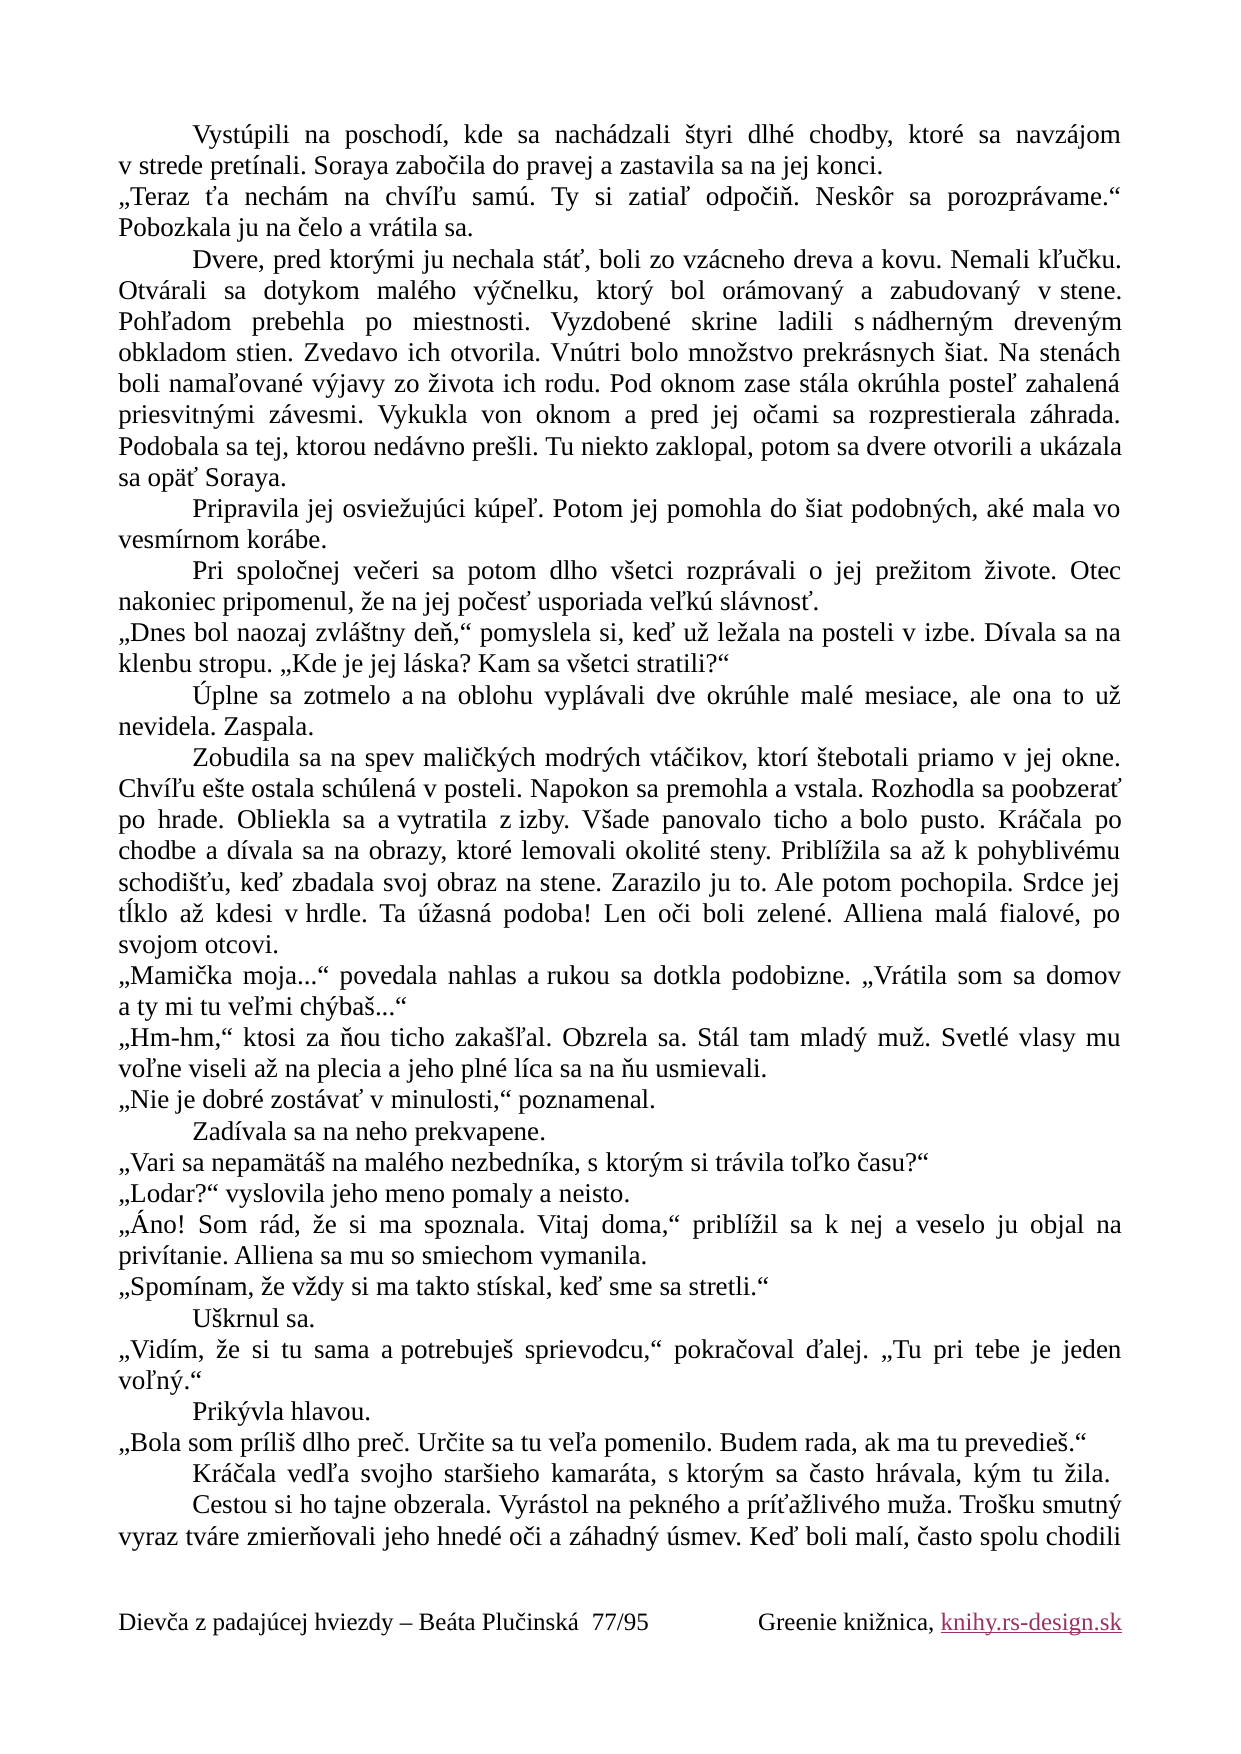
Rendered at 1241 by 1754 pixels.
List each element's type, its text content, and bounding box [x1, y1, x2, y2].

text „Spomínam, že vždy si ma takto stískal, keď sme sa stretli.“ [118, 1271, 1122, 1302]
text Uškrnul sa. [118, 1302, 1122, 1333]
text Prikývla hlavou. [118, 1395, 1122, 1426]
text „Dnes bol naozaj zvláštny deň,“ pomyslela si, keď už ležala na posteli v izbe. Dívala sa na klenbu stropu. „Kde je jej láska? Kam sa všetci stratili?“ [118, 616, 1122, 679]
text „Lodar?“ vyslovila jeho meno pomaly a neisto. [118, 1177, 1122, 1208]
text Zadívala sa na neho prekvapene. [118, 1115, 1122, 1146]
text „Nie je dobré zostávať v minulosti,“ poznamenal. [118, 1084, 1122, 1115]
text Úplne sa zotmelo a na oblohu vyplávali dve okrúhle malé mesiace, ale ona to už nevidela. Zaspala. [118, 679, 1122, 741]
text „Vari sa nepamätáš na malého nezbedníka, s ktorým si trávila toľko času?“ [118, 1146, 1122, 1177]
text „Teraz ťa nechám na chvíľu samú. Ty si zatiaľ odpočiň. Neskôr sa porozprávame.“ Pobozkala ju na čelo a vrátila sa. [118, 180, 1122, 243]
text „Mamička moja...“ povedala nahlas a rukou sa dotkla podobizne. „Vrátila som sa domov a ty mi tu veľmi chýbaš...“ [118, 959, 1122, 1021]
text „Áno! Som rád, že si ma spoznala. Vitaj doma,“ priblížil sa k nej a veselo ju objal na privítanie. Alliena sa mu so smiechom vymanila. [118, 1208, 1122, 1271]
text Pripravila jej osviežujúci kúpeľ. Potom jej pomohla do šiat podobných, aké mala vo vesmírnom korábe. [118, 492, 1122, 554]
text „Bola som príliš dlho preč. Určite sa tu veľa pomenilo. Budem rada, ak ma tu prevedieš.“ [118, 1426, 1122, 1457]
text Zobudila sa na spev maličkých modrých vtáčikov, ktorí štebotali priamo v jej okne. Chvíľu ešte ostala schúlená v posteli. Napokon sa premohla a vstala. Rozhodla sa poobzerať po hrade. Obliekla sa a vytratila z izby. Všade panovalo ticho a bolo pusto. Kráčala po chodbe a dívala sa na obrazy, ktoré lemovali okolité steny. Priblížila sa až k pohyblivému schodišťu, keď zbadala svoj obraz na stene. Zarazilo ju to. Ale potom pochopila. Srdce jej tĺklo až kdesi v hrdle. Ta úžasná podoba! Len oči boli zelené. Alliena malá fialové, po svojom otcovi. [118, 741, 1122, 959]
text „Hm-hm,“ ktosi za ňou ticho zakašľal. Obzrela sa. Stál tam mladý muž. Svetlé vlasy mu voľne viseli až na plecia a jeho plné líca sa na ňu usmievali. [118, 1021, 1122, 1084]
text Vystúpili na poschodí, kde sa nachádzali štyri dlhé chodby, ktoré sa navzájom v strede pretínali. Soraya zabočila do pravej a zastavila sa na jej konci. [118, 118, 1122, 180]
text „Vidím, že si tu sama a potrebuješ sprievodcu,“ pokračoval ďalej. „Tu pri tebe je jeden voľný.“ [118, 1333, 1122, 1395]
text Pri spoločnej večeri sa potom dlho všetci rozprávali o jej prežitom živote. Otec nakoniec pripomenul, že na jej počesť usporiada veľkú slávnosť. [118, 554, 1122, 616]
text Kráčala vedľa svojho staršieho kamaráta, s ktorým sa často hrávala, kým tu žila. Cestou si ho tajne obzerala. Vyrástol na pekného a príťažlivého muža. Trošku smutný vyraz tváre zmierňovali jeho hnedé oči a záhadný úsmev. Keď boli malí, často spolu chodili [118, 1457, 1122, 1551]
text Dvere, pred ktorými ju nechala stáť, boli zo vzácneho dreva a kovu. Nemali kľučku. Otvárali sa dotykom malého výčnelku, ktorý bol orámovaný a zabudovaný v stene. Pohľadom prebehla po miestnosti. Vyzdobené skrine ladili s nádherným dreveným obkladom stien. Zvedavo ich otvorila. Vnútri bolo množstvo prekrásnych šiat. Na stenách boli namaľované výjavy zo života ich rodu. Pod oknom zase stála okrúhla posteľ zahalená priesvitnými závesmi. Vykukla von oknom a pred jej očami sa rozprestierala záhrada. Podobala sa tej, ktorou nedávno prešli. Tu niekto zaklopal, potom sa dvere otvorili a ukázala sa opäť Soraya. [118, 243, 1122, 492]
